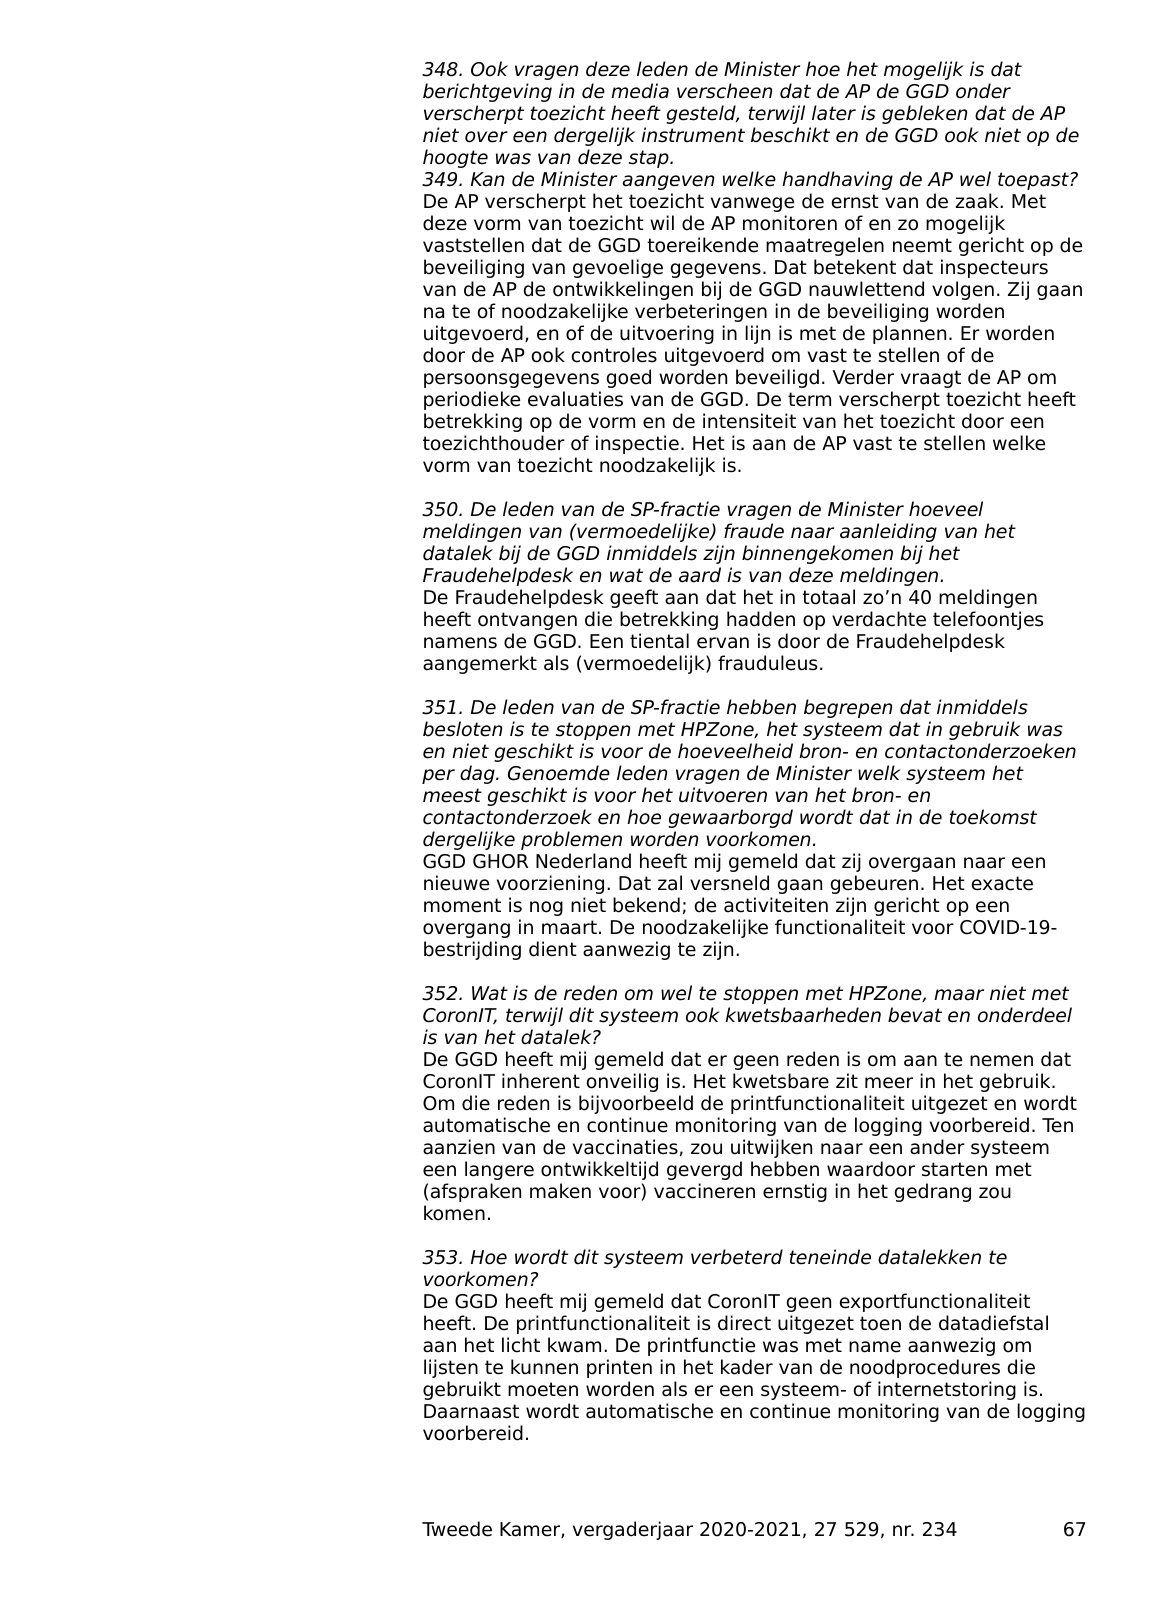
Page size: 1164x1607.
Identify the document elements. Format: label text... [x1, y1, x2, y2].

text 353. Hoe wordt dit systeem verbeterd teneinde datalekken te voorkomen? [422, 1247, 1087, 1291]
text De AP verscherpt het toezicht vanwege de ernst van de zaak. Met deze vorm van toezicht wil de AP monitoren of en zo mogelijk vaststellen dat de GGD toereikende maatregelen neemt gericht op de beveiliging van gevoelige gegevens. Dat betekent dat inspecteurs van de AP de ontwikkelingen bij de GGD nauwlettend volgen. Zij gaan na te of noodzakelijke verbeteringen in de beveiliging worden uitgevoerd, en of de uitvoering in lijn is met de plannen. Er worden door de AP ook controles uitgevoerd om vast te stellen of de persoonsgegevens goed worden beveiligd. Verder vraagt de AP om periodieke evaluaties van de GGD. De term verscherpt toezicht heeft betrekking op de vorm en de intensiteit van het toezicht door een toezichthouder of inspectie. Het is aan de AP vast te stellen welke vorm van toezicht noodzakelijk is. [422, 191, 1087, 477]
text 351. De leden van de SP-fractie hebben begrepen dat inmiddels besloten is te stoppen met HPZone, het systeem dat in gebruik was en niet geschikt is voor de hoeveelheid bron- en contactonderzoeken per dag. Genoemde leden vragen de Minister welk systeem het meest geschikt is voor het uitvoeren van het bron- en contactonderzoek en hoe gewaarborgd wordt dat in de toekomst dergelijke problemen worden voorkomen. [422, 697, 1087, 851]
text De Fraudehelpdesk geeft aan dat het in totaal zo’n 40 meldingen heeft ontvangen die betrekking hadden op verdachte telefoontjes namens de GGD. Een tiental ervan is door de Fraudehelpdesk aangemerkt als (vermoedelijk) frauduleus. [422, 587, 1087, 675]
text 352. Wat is de reden om wel te stoppen met HPZone, maar niet met CoronIT, terwijl dit systeem ook kwetsbaarheden bevat en onderdeel is van het datalek? [422, 983, 1087, 1049]
text 350. De leden van de SP-fractie vragen de Minister hoeveel meldingen van (vermoedelijke) fraude naar aanleiding van het datalek bij de GGD inmiddels zijn binnengekomen bij het Fraudehelpdesk en wat de aard is van deze meldingen. [422, 499, 1087, 587]
text De GGD heeft mij gemeld dat er geen reden is om aan te nemen dat CoronIT inherent onveilig is. Het kwetsbare zit meer in het gebruik. Om die reden is bijvoorbeeld de printfunctionaliteit uitgezet en wordt automatische en continue monitoring van de logging voorbereid. Ten aanzien van de vaccinaties, zou uitwijken naar een ander systeem een langere ontwikkeltijd gevergd hebben waardoor starten met (afspraken maken voor) vaccineren ernstig in het gedrang zou komen. [422, 1049, 1087, 1224]
text 348. Ook vragen deze leden de Minister hoe het mogelijk is dat berichtgeving in de media verscheen dat de AP de GGD onder verscherpt toezicht heeft gesteld, terwijl later is gebleken dat de AP niet over een dergelijk instrument beschikt en de GGD ook niet op de hoogte was van deze stap. [422, 59, 1087, 169]
text GGD GHOR Nederland heeft mij gemeld dat zij overgaan naar een nieuwe voorziening. Dat zal versneld gaan gebeuren. Het exacte moment is nog niet bekend; de activiteiten zijn gericht op een overgang in maart. De noodzakelijke functionaliteit voor COVID-19-bestrijding dient aanwezig te zijn. [422, 851, 1087, 961]
text 349. Kan de Minister aangeven welke handhaving de AP wel toepast? [422, 169, 1087, 191]
text De GGD heeft mij gemeld dat CoronIT geen exportfunctionaliteit heeft. De printfunctionaliteit is direct uitgezet toen de datadiefstal aan het licht kwam. De printfunctie was met name aanwezig om lijsten te kunnen printen in het kader van de noodprocedures die gebruikt moeten worden als er een systeem- of internetstoring is. Daarnaast wordt automatische en continue monitoring van de logging voorbereid. [422, 1291, 1087, 1444]
